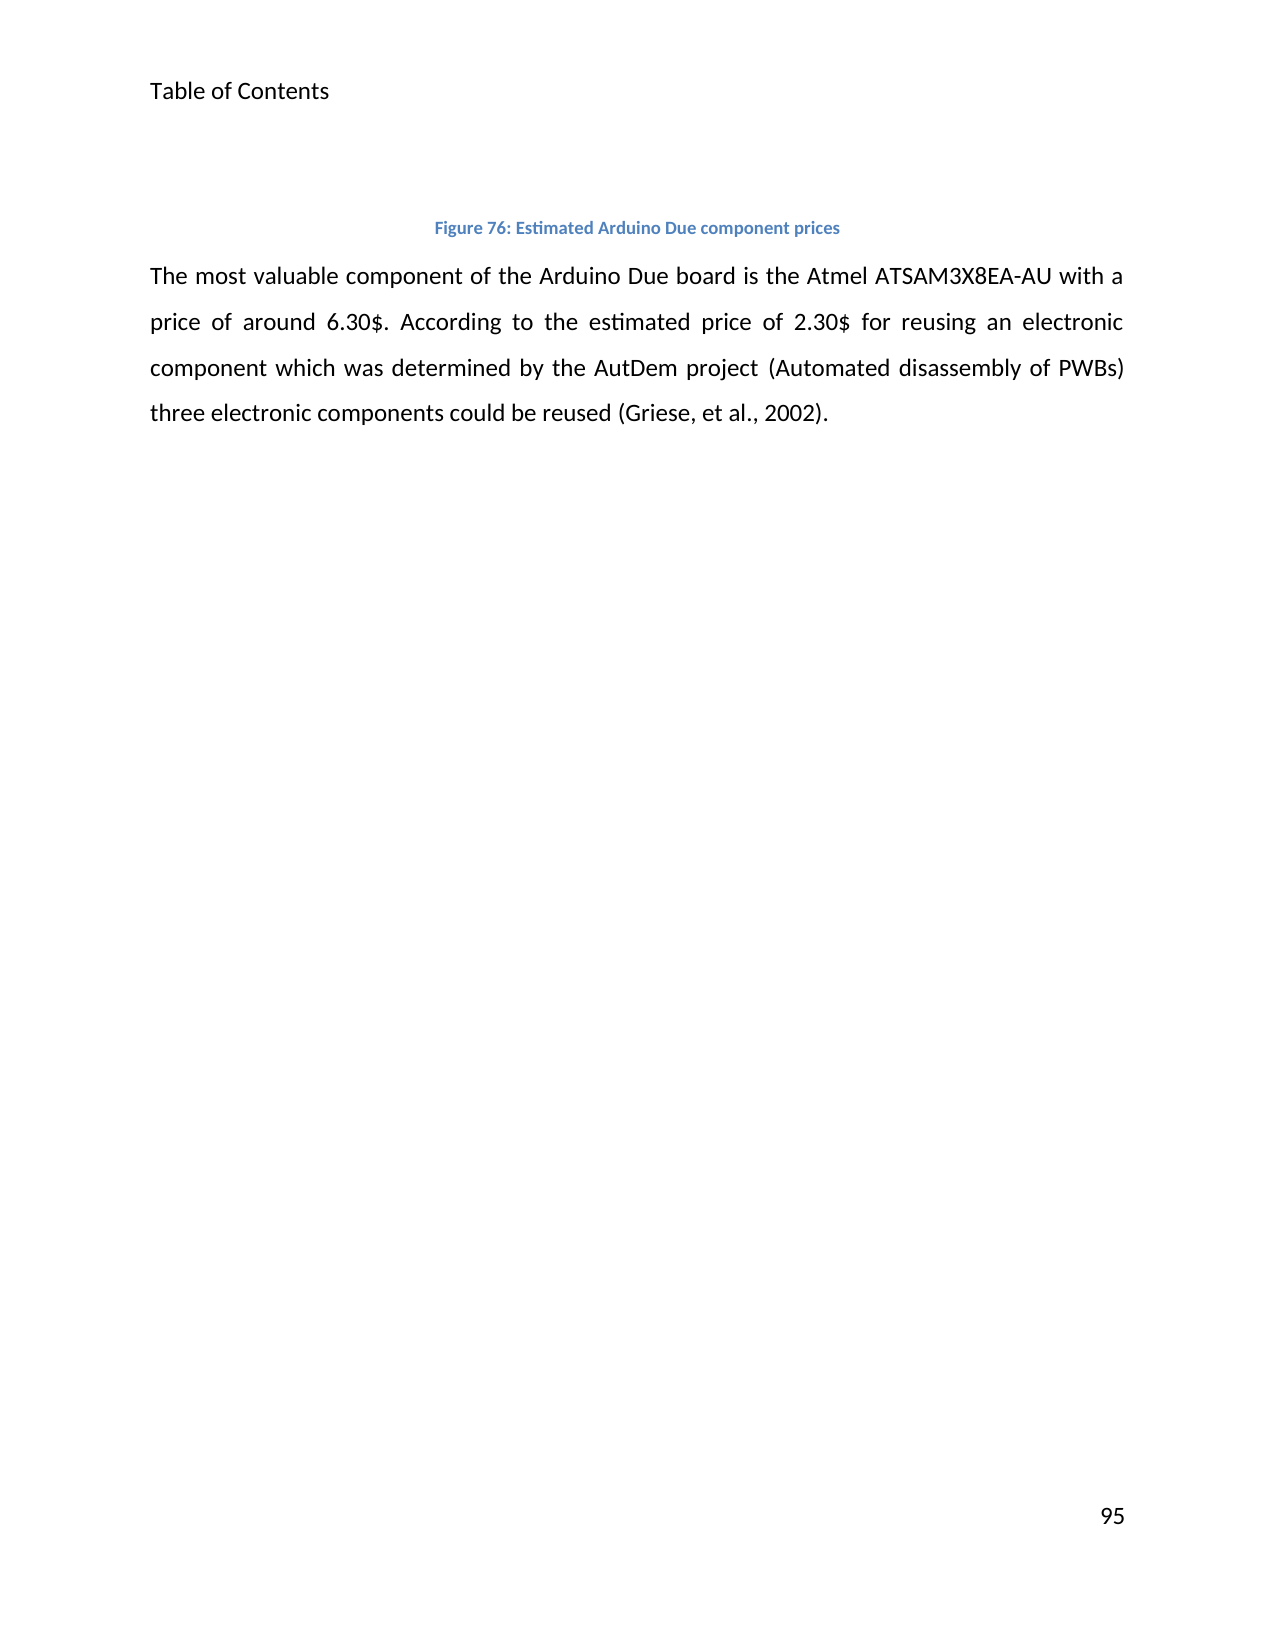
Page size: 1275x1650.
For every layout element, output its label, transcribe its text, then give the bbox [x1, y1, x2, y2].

text Figure 76: Estimated Arduino Due component prices [150, 217, 1125, 239]
text The most valuable component of the Arduino Due board is the Atmel ATSAM3X8EA-AU with a price of around 6.30$. According to the estimated price of 2.30$ for reusing an electronic component which was determined by the AutDem project (Automated disassembly of PWBs) three electronic components could be reused (Griese, et al., 2002). [150, 260, 1125, 428]
